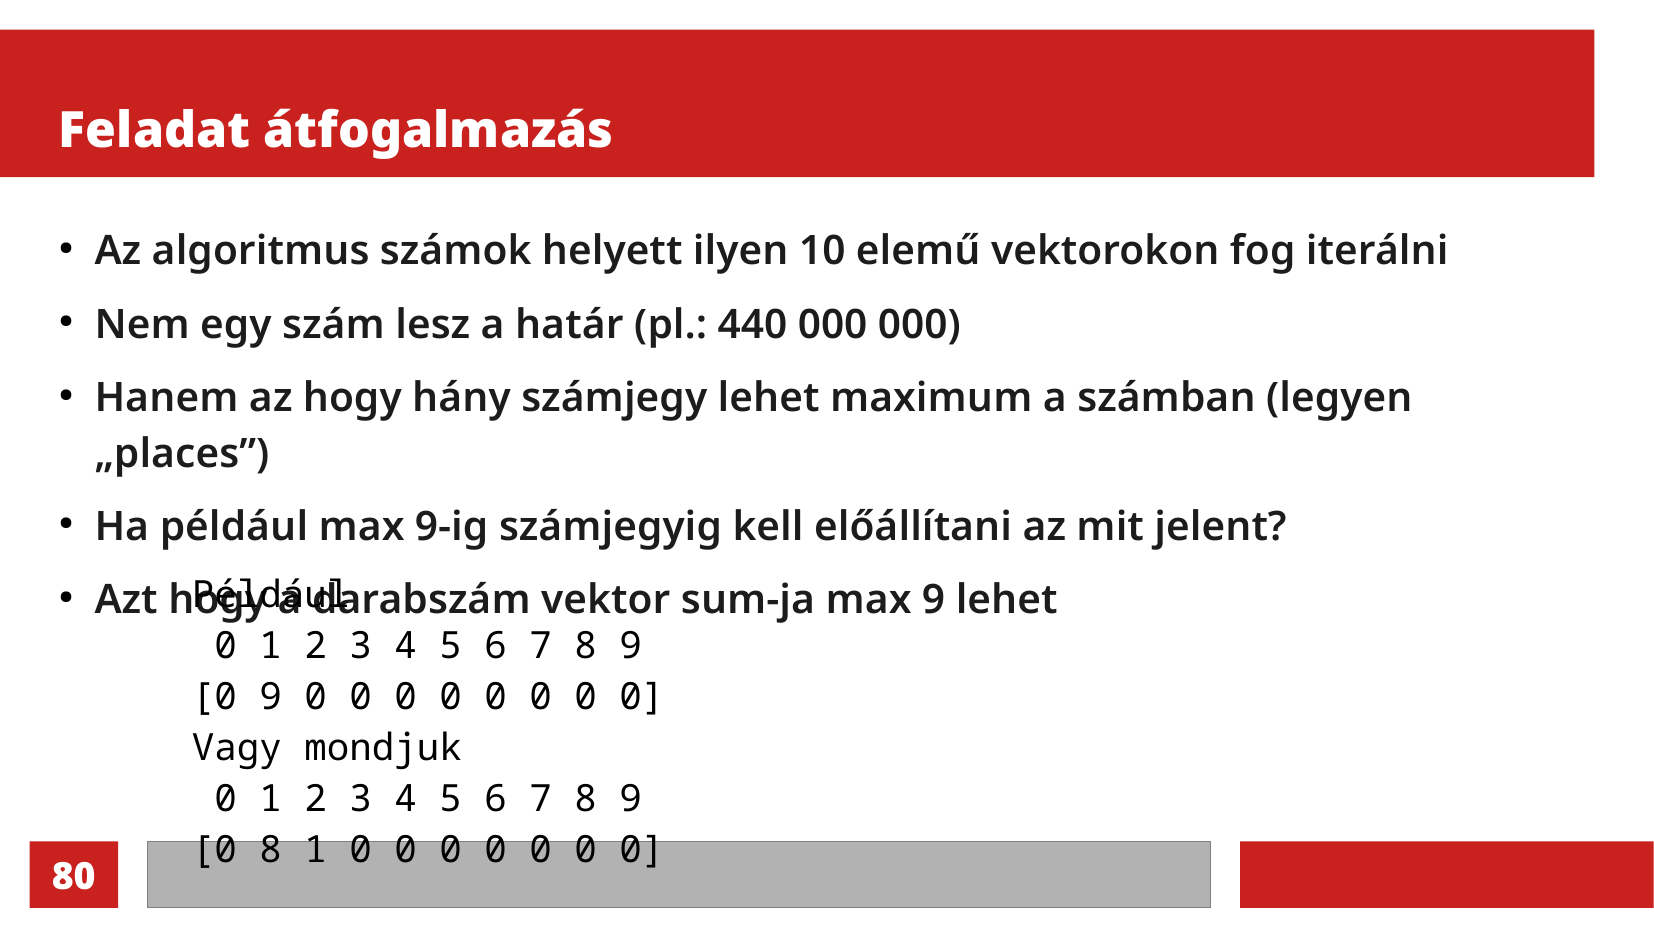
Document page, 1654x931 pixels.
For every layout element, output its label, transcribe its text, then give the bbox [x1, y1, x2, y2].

list Az algoritmus számok helyett ilyen 10 elemű vektorokon fog iterálni Nem egy szám lesz a határ (pl.: 440 000 000) Hanem az hogy hány számjegy lehet maximum a számban (legyen „places”) Ha például max 9-ig számjegyig kell előállítani az mit jelent? Azt hogy a darabszám vektor sum-ja max 9 lehet [59, 221, 1565, 650]
text_box Például 0 1 2 3 4 5 6 7 8 9 [0 9 0 0 0 0 0 0 0 0] Vagy mondjuk 0 1 2 3 4 5 6 7 8 9 [0 8 1 0 0 0 0 0 0 0] [177, 559, 1152, 800]
title Feladat átfogalmazás [59, 44, 1595, 163]
